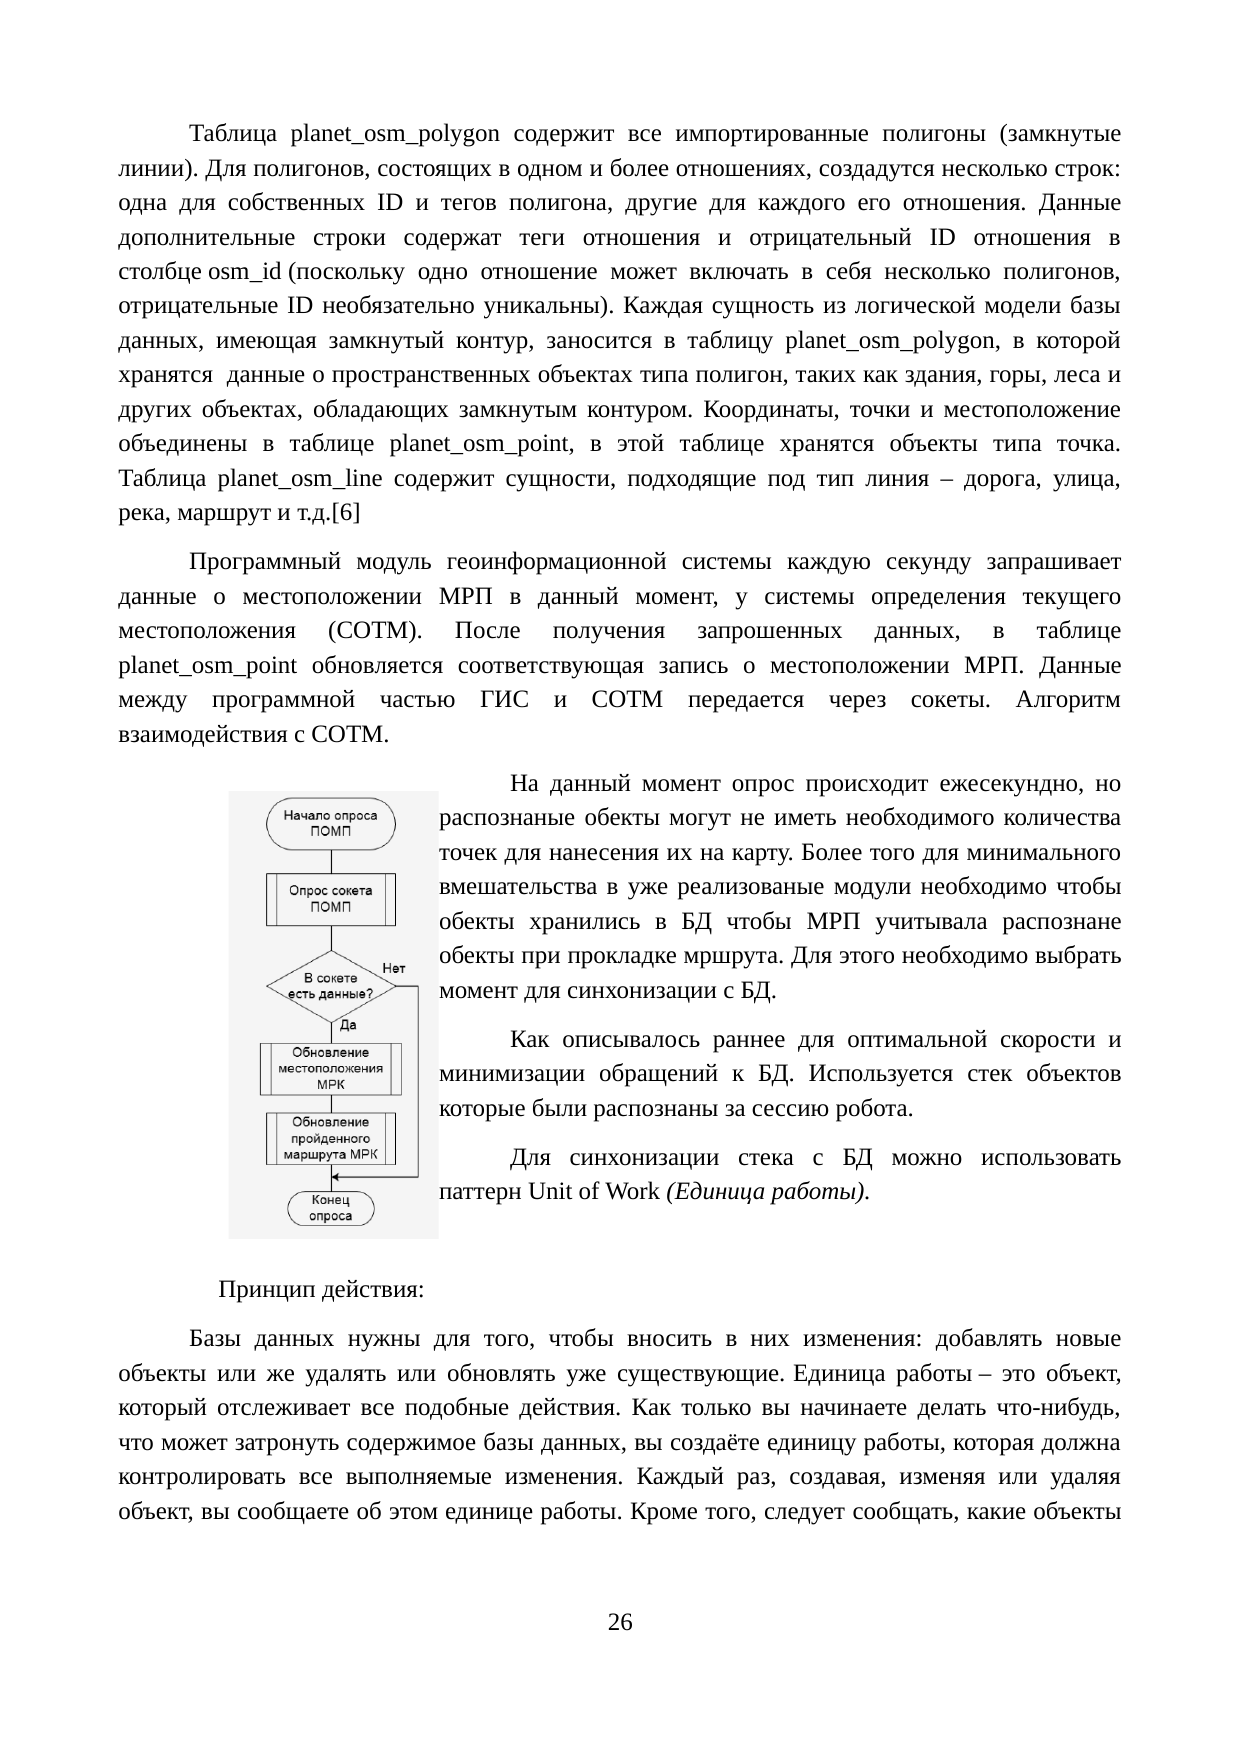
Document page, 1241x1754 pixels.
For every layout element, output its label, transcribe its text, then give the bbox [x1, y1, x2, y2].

text Принцип действия: [118, 1274, 1122, 1303]
text На данный момент опрос происходит ежесекундно, но распознаные обекты могут не иметь необходимого количества точек для нанесения их на карту. Более того для минимального вмешательства в уже реализованые модули необходимо чтобы обекты хранились в БД чтобы МРП учитывала распознане обекты при прокладке мршрута. Для этого необходимо выбрать момент для синхонизации с БД. [118, 768, 1122, 1003]
text Как описывалось раннее для оптимальной скорости и минимизации обращений к БД. Используется стек объектов которые были распознаны за сессию робота. [427, 1024, 1122, 1122]
picture [237, 791, 427, 1239]
text [118, 1024, 237, 1122]
text Для синхонизации стека с БД можно использовать паттерн Unit of Work (Единица работы). [427, 1142, 1122, 1205]
text [118, 1142, 237, 1205]
text Программный модуль геоинформационной системы каждую секунду запрашивает данные о местоположении МРП в данный момент, у системы определения текущего местоположения (СОТМ). После получения запрошенных данных, в таблице planet_osm_point обновляется соответствующая запись о местоположении МРП. Данные между программной частью ГИС и СОТМ передается через сокеты. Алгоритм взаимодействия с СОТМ. [118, 546, 1122, 748]
text Таблица planet_osm_polygon содержит все импортированные полигоны (замкнутые линии). Для полигонов, состоящих в одном и более отношениях, создадутся несколько строк: одна для собственных ID и тегов полигона, другие для каждого его отношения. Данные дополнительные строки содержат теги отношения и отрицательный ID отношения в столбце osm_id (поскольку одно отношение может включать в себя несколько полигонов, отрицательные ID необязательно уникальны). Каждая сущность из логической модели базы данных, имеющая замкнутый контур, заносится в таблицу planet_osm_polygon, в которой хранятся данные о пространственных объектах типа полигон, таких как здания, горы, леса и других объектах, обладающих замкнутым контуром. Координаты, точки и местоположение объединены в таблице planet_osm_point, в этой таблице хранятся объекты типа точка. Таблица planet_osm_line содержит сущности, подходящие под тип линия – дорога, улица, река, маршрут и т.д.[6] [118, 118, 1122, 526]
text Базы данных нужны для того, чтобы вносить в них изменения: добавлять новые объекты или же удалять или обновлять уже существующие. Единица работы – это объект, который отслеживает все подобные действия. Как только вы начинаете делать что-нибудь, что может затронуть содержимое базы данных, вы создаёте единицу работы, которая должна контролировать все выполняемые изменения. Каждый раз, создавая, изменяя или удаляя объект, вы сообщаете об этом единице работы. Кроме того, следует сообщать, какие объекты [118, 1323, 1122, 1525]
